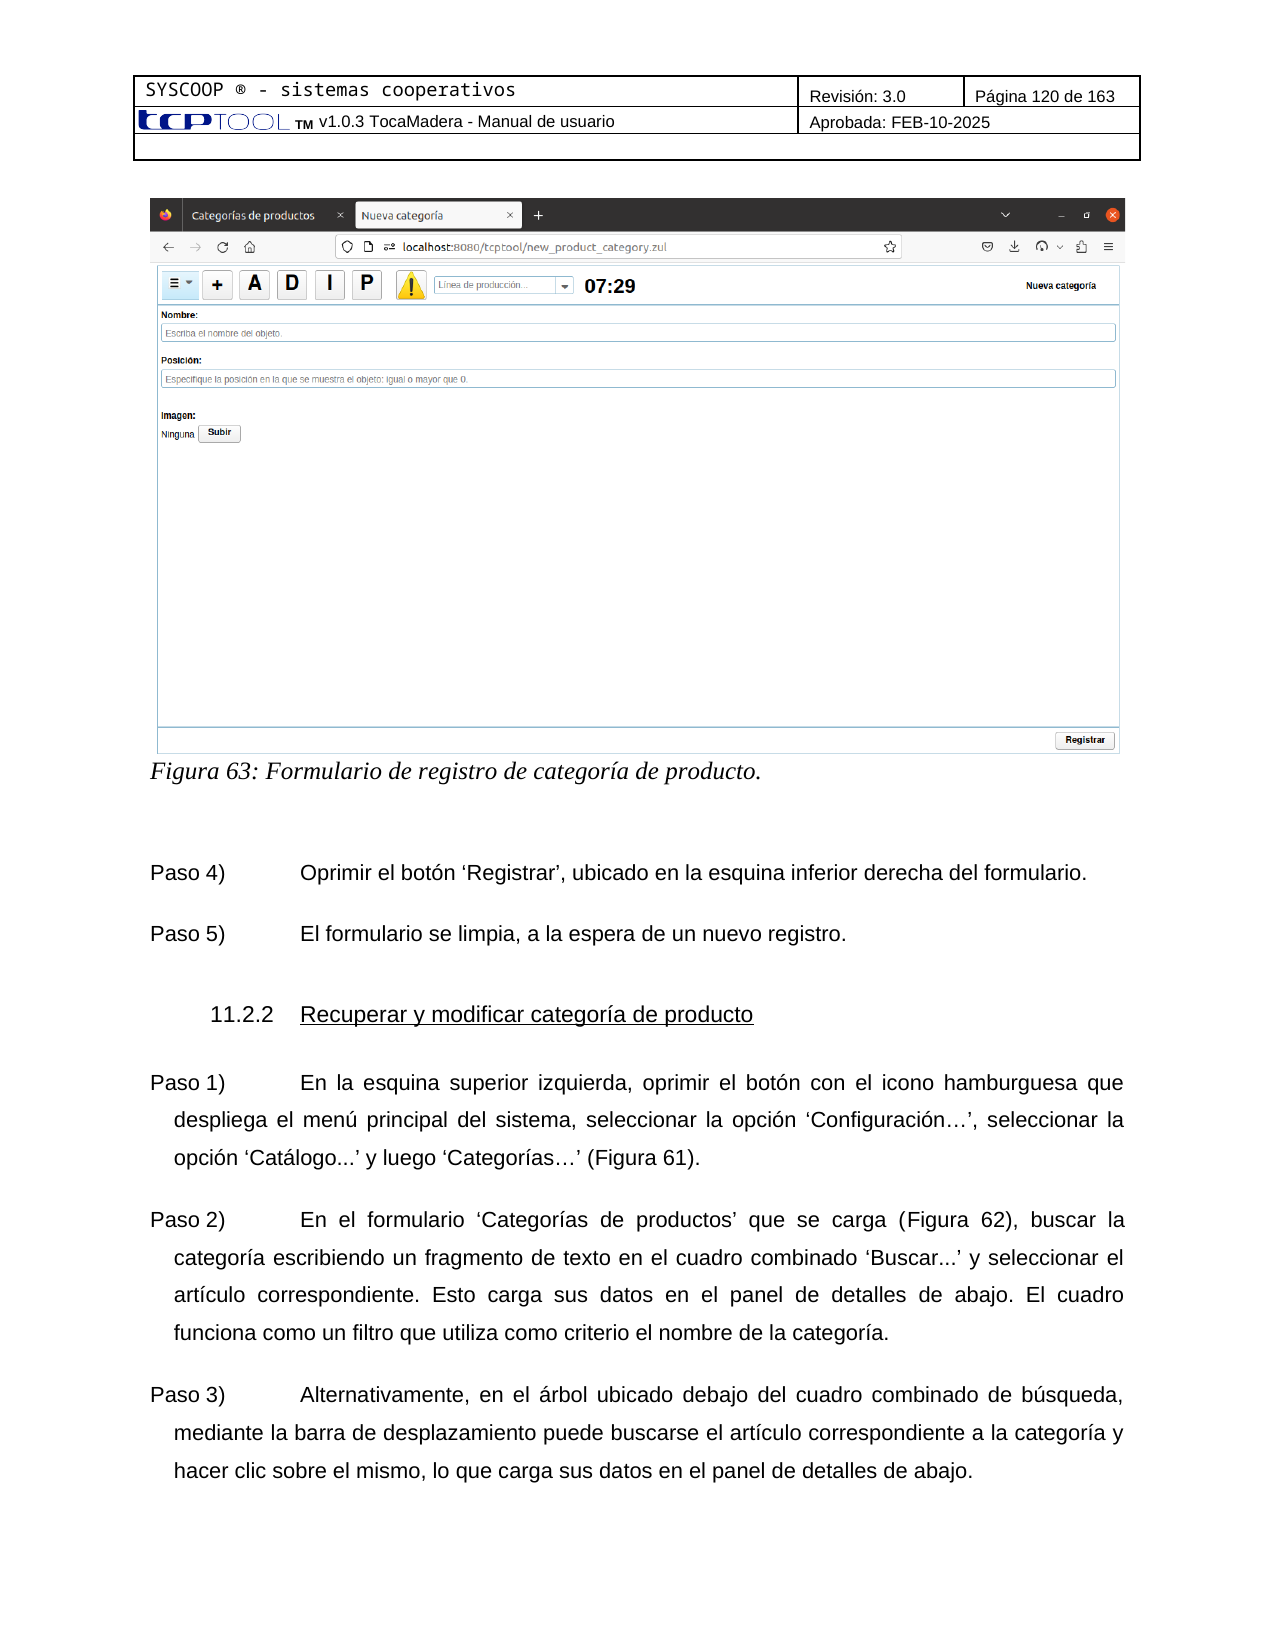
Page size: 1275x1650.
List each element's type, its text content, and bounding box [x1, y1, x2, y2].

list Oprimir el botón ‘Registrar’, ubicado en la esquina inferior derecha del formulario. [150, 859, 1125, 885]
list En el formulario ‘Categorías de productos’ que se carga (Figura 62), buscar la categoría escribiendo un fragmento de texto en el cuadro combinado ‘Buscar...’ y seleccionar el artículo correspondiente. Esto carga sus datos en el panel de detalles de abajo. El cuadro funciona como un filtro que utiliza como criterio el nombre de la categoría. [150, 1207, 1125, 1345]
picture [138, 110, 290, 130]
subtitle Recuperar y modificar categoría de producto [210, 1001, 1125, 1027]
list En la esquina superior izquierda, oprimir el botón con el icono hamburguesa que despliega el menú principal del sistema, seleccionar la opción ‘Configuración…’, seleccionar la opción ‘Catálogo...’ y luego ‘Categorías…’ (Figura 61). [150, 1069, 1125, 1170]
list Alternativamente, en el árbol ubicado debajo del cuadro combinado de búsqueda, mediante la barra de desplazamiento puede buscarse el artículo correspondiente a la categoría y hacer clic sobre el mismo, lo que carga sus datos en el panel de detalles de abajo. [150, 1382, 1125, 1483]
text Figura 63: Formulario de registro de categoría de producto. [150, 757, 1125, 785]
picture [150, 198, 1125, 757]
list El formulario se limpia, a la espera de un nuevo registro. [150, 921, 1125, 946]
